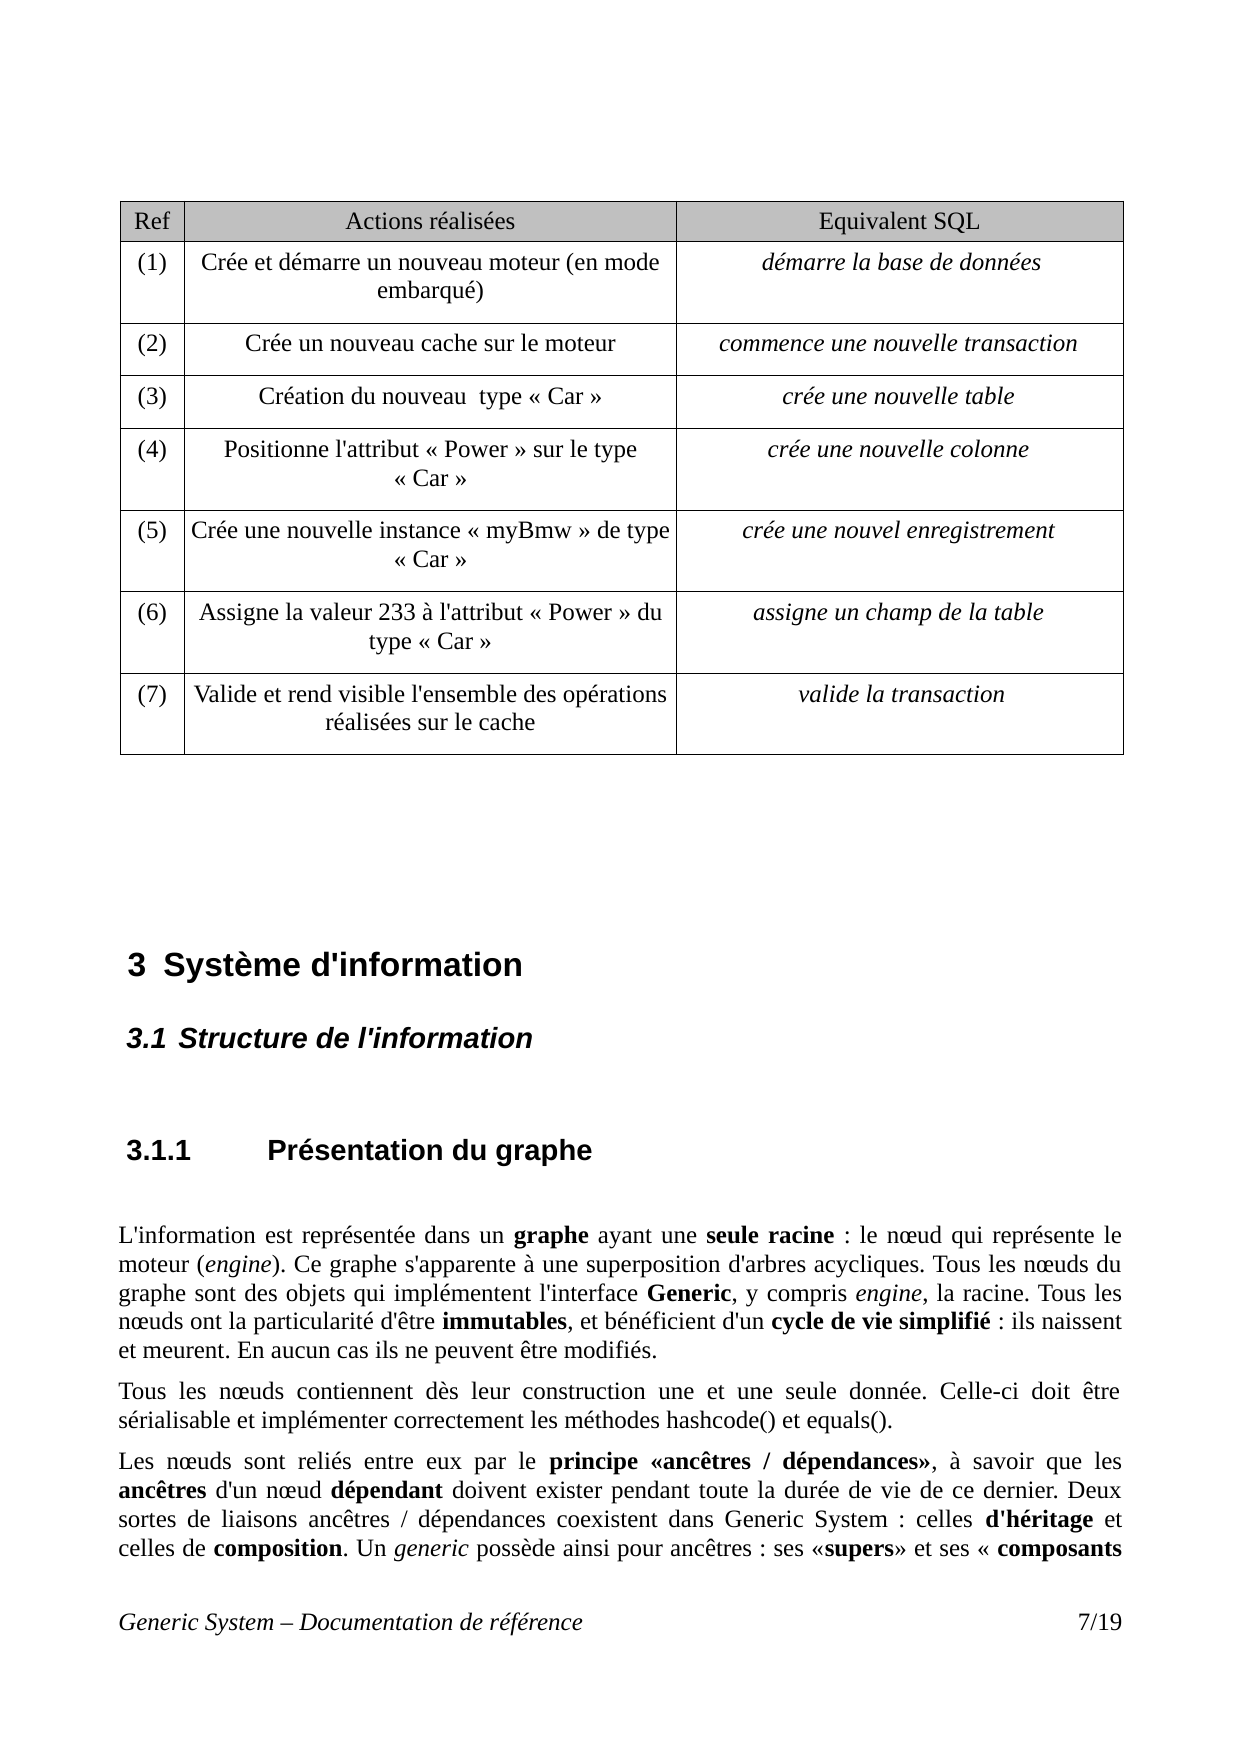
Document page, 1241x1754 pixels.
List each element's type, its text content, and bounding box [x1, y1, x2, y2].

table_cell (1) [121, 242, 184, 322]
subtitle Structure de l'information [118, 1021, 1122, 1054]
table_cell Crée et démarre un nouveau moteur (en mode embarqué) [185, 242, 676, 322]
table_cell (4) [121, 429, 184, 510]
table_cell crée une nouvelle colonne [677, 429, 1123, 510]
table_cell Crée un nouveau cache sur le moteur [185, 324, 676, 375]
table_cell (6) [121, 592, 184, 673]
table_cell (5) [121, 511, 184, 591]
table_header Ref [121, 202, 184, 241]
table_header Equivalent SQL [677, 202, 1123, 241]
table_header Actions réalisées [185, 202, 676, 241]
table_cell assigne un champ de la table [677, 592, 1123, 673]
text Les nœuds sont reliés entre eux par le principe «ancêtres / dépendances», à savoir que les ancêtres d'un nœud dépendant doivent exister pendant toute la durée de vie de ce dernier. Deux sortes de liaisons ancêtres / dépendances coexistent dans Generic System : celles d'héritage et celles de composition. Un generic possède ainsi pour ancêtres : ses «supers» et ses « composants [118, 1446, 1122, 1561]
table_cell (3) [121, 376, 184, 428]
table_cell crée une nouvel enregistrement [677, 511, 1123, 591]
text Tous les nœuds contiennent dès leur construction une et une seule donnée. Celle-ci doit être sérialisable et implémenter correctement les méthodes hashcode() et equals(). [118, 1376, 1122, 1434]
subtitle Système d'information [118, 944, 1122, 983]
table_cell Création du nouveau type « Car » [185, 376, 676, 428]
table_cell démarre la base de données [677, 242, 1123, 322]
table_cell valide la transaction [677, 674, 1123, 754]
subtitle Présentation du graphe [118, 1133, 1122, 1166]
table_cell Crée une nouvelle instance « myBmw » de type « Car » [185, 511, 676, 591]
table_cell (7) [121, 674, 184, 754]
table_cell commence une nouvelle transaction [677, 324, 1123, 375]
text L'information est représentée dans un graphe ayant une seule racine : le nœud qui représente le moteur (engine). Ce graphe s'apparente à une superposition d'arbres acycliques. Tous les nœuds du graphe sont des objets qui implémentent l'interface Generic, y compris engine, la racine. Tous les nœuds ont la particularité d'être immutables, et bénéficient d'un cycle de vie simplifié : ils naissent et meurent. En aucun cas ils ne peuvent être modifiés. [118, 1220, 1122, 1364]
table_cell Positionne l'attribut « Power » sur le type « Car » [185, 429, 676, 510]
table_cell (2) [121, 324, 184, 375]
table_cell Valide et rend visible l'ensemble des opérations réalisées sur le cache [185, 674, 676, 754]
table_cell Assigne la valeur 233 à l'attribut « Power » du type « Car » [185, 592, 676, 673]
table_cell crée une nouvelle table [677, 376, 1123, 428]
